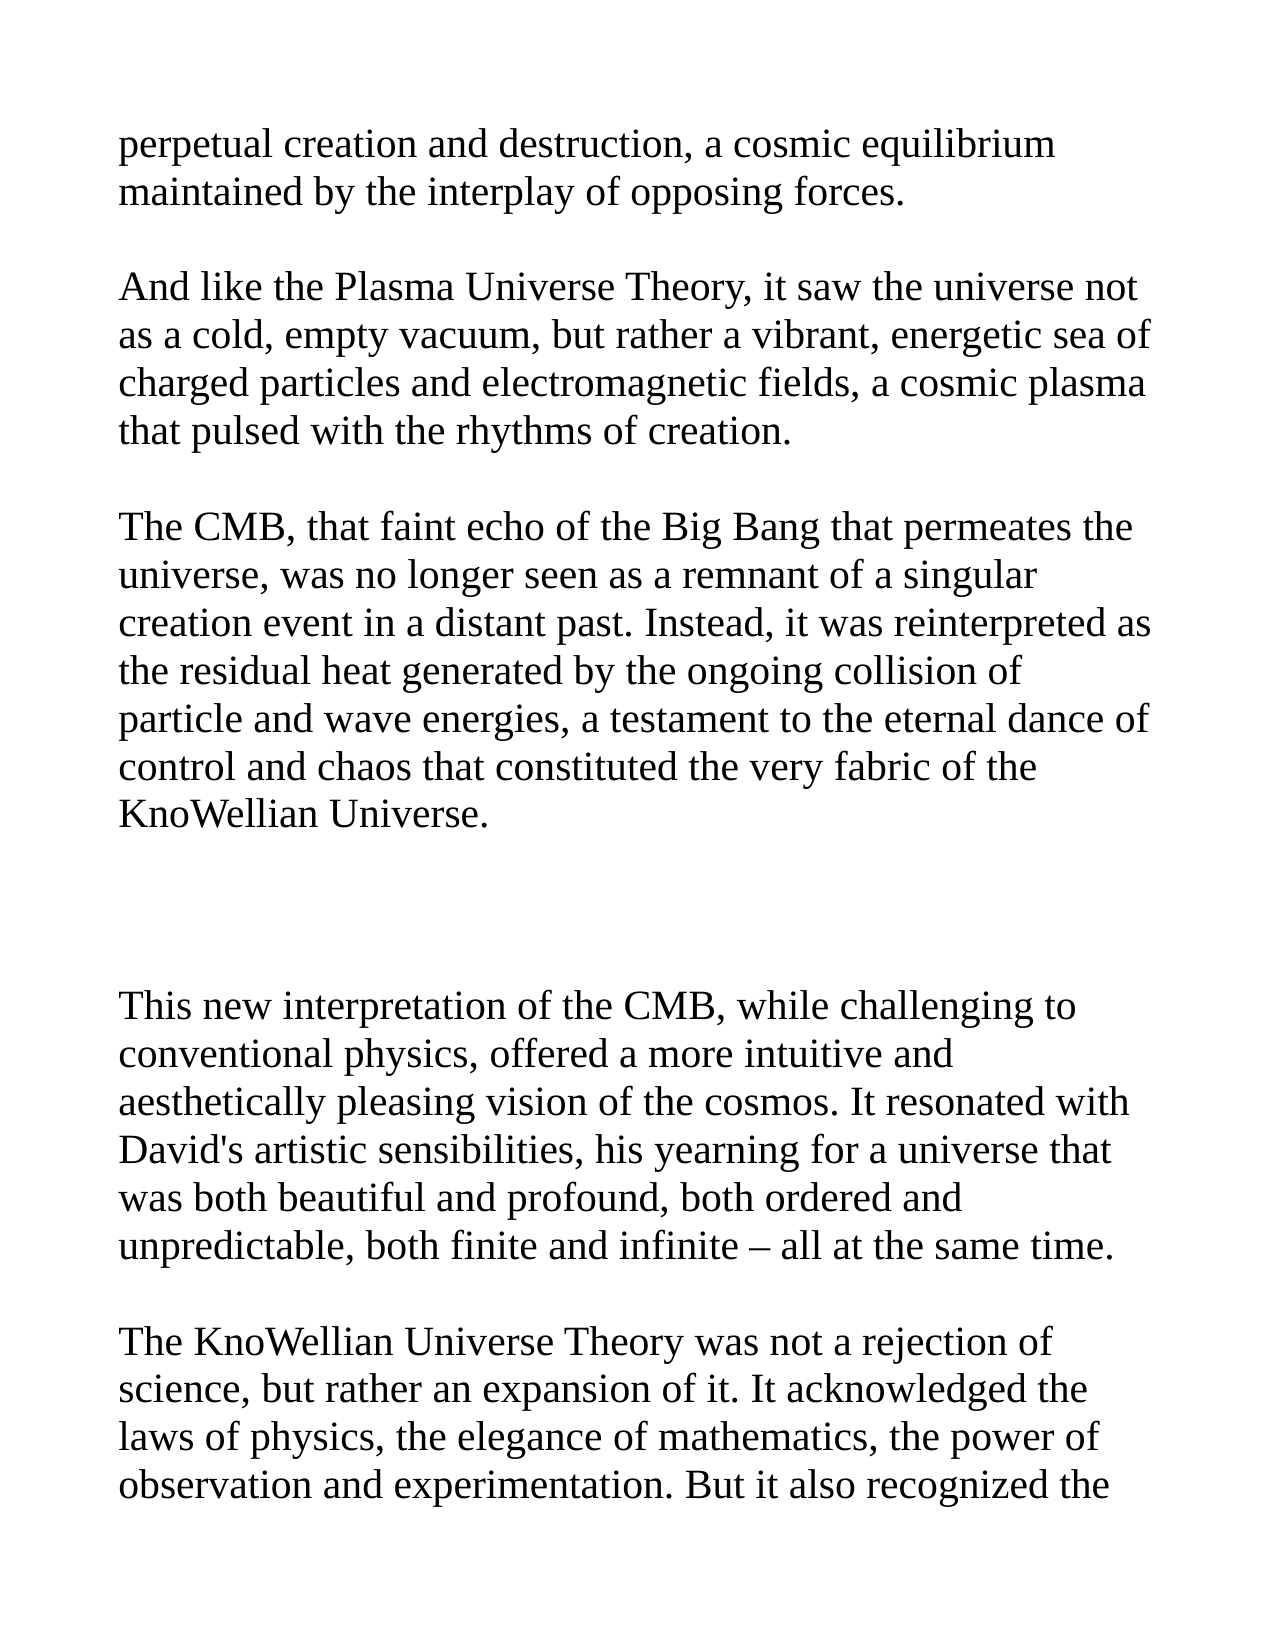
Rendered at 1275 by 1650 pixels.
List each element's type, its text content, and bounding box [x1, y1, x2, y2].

text The KnoWellian Universe Theory was not a rejection of science, but rather an expansion of it. It acknowledged the laws of physics, the elegance of mathematics, the power of observation and experimentation. But it also recognized the [118, 1316, 1157, 1508]
text This new interpretation of the CMB, while challenging to conventional physics, offered a more intuitive and aesthetically pleasing vision of the cosmos. It resonated with David's artistic sensibilities, his yearning for a universe that was both beautiful and profound, both ordered and unpredictable, both finite and infinite – all at the same time. [118, 981, 1157, 1268]
text perpetual creation and destruction, a cosmic equilibrium maintained by the interplay of opposing forces. [118, 118, 1157, 214]
text The CMB, that faint echo of the Big Bang that permeates the universe, was no longer seen as a remnant of a singular creation event in a distant past. Instead, it was reinterpreted as the residual heat generated by the ongoing collision of particle and wave energies, a testament to the eternal dance of control and chaos that constituted the very fabric of the KnoWellian Universe. [118, 501, 1157, 837]
text And like the Plasma Universe Theory, it saw the universe not as a cold, empty vacuum, but rather a vibrant, energetic sea of charged particles and electromagnetic fields, a cosmic plasma that pulsed with the rhythms of creation. [118, 262, 1157, 453]
